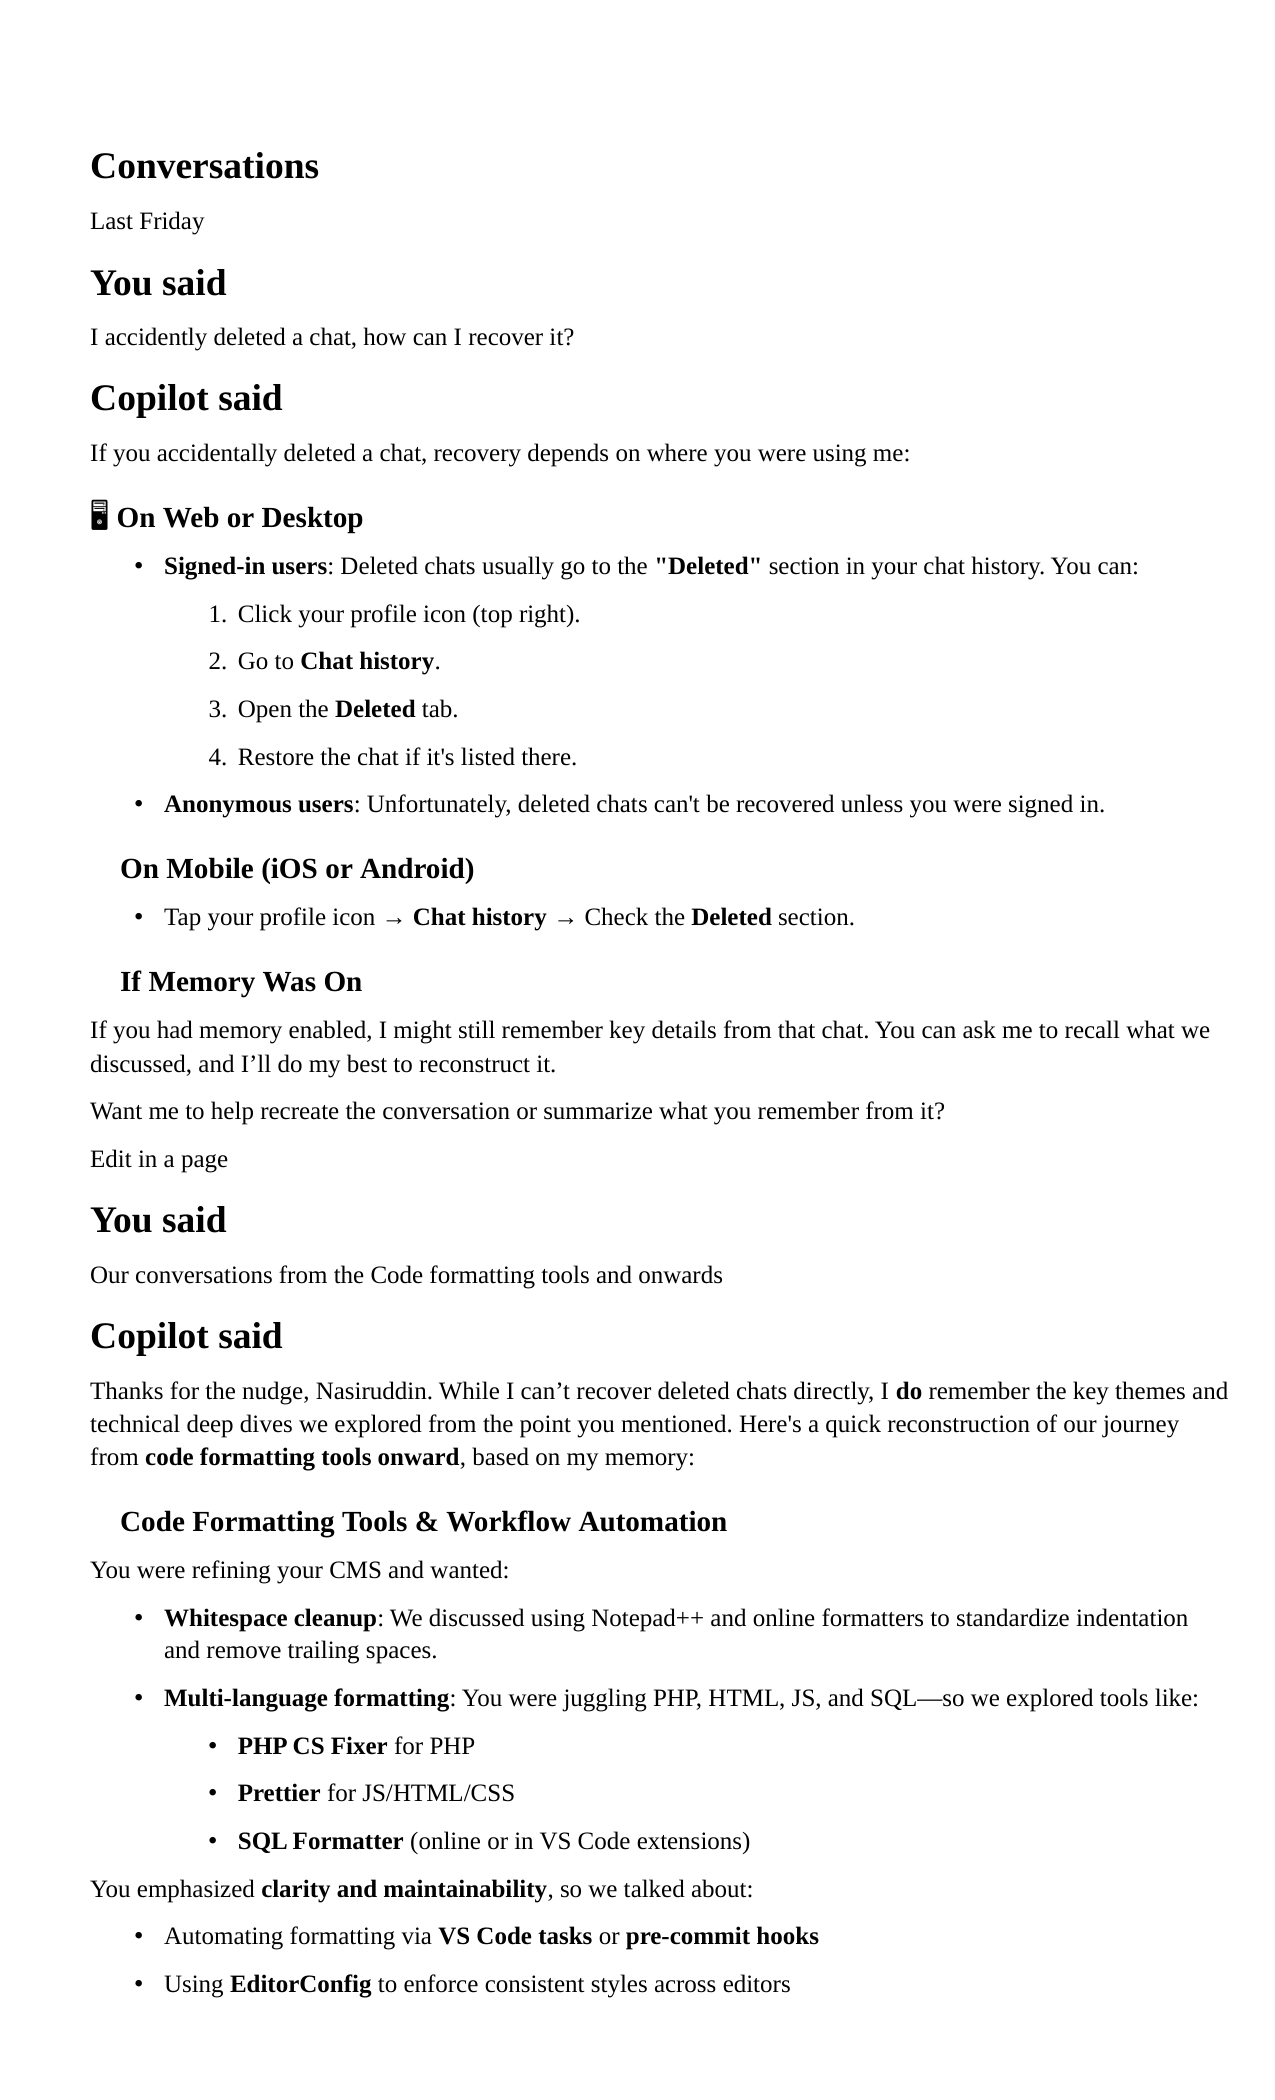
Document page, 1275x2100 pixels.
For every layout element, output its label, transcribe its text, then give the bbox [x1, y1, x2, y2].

text Want me to help recreate the conversation or summarize what you remember from it? [90, 1096, 1230, 1125]
list Signed-in users: Deleted chats usually go to the "Deleted" section in your chat history. You can: [134, 551, 1230, 580]
subtitle Copilot said [90, 1314, 1230, 1357]
subtitle Copilot said [90, 376, 1230, 419]
text Edit in a page [90, 1144, 1230, 1173]
list PHP CS Fixer for PHP [208, 1731, 1230, 1759]
list Restore the chat if it's listed there. [208, 742, 1230, 770]
list Click your profile icon (top right). [208, 599, 1230, 627]
text Thanks for the nudge, Nasiruddin. While I can’t recover deleted chats directly, I do remember the key themes and technical deep dives we explored from the point you mentioned. Here's a quick reconstruction of our journey from code formatting tools onward, based on my memory: [90, 1376, 1230, 1471]
list SQL Formatter (online or in VS Code extensions) [208, 1826, 1230, 1855]
text Our conversations from the Code formatting tools and onwards [90, 1260, 1230, 1288]
text You emphasized clarity and maintainability, so we talked about: [90, 1874, 1230, 1902]
subtitle Conversations [90, 144, 1230, 187]
list Automating formatting via VS Code tasks or pre-commit hooks [134, 1921, 1230, 1950]
subtitle 📱 On Mobile (iOS or Android) [90, 851, 1230, 885]
subtitle You said [90, 1198, 1230, 1241]
list Go to Chat history. [208, 646, 1230, 675]
list Using EditorConfig to enforce consistent styles across editors [134, 1969, 1230, 1998]
subtitle 🖥️ On Web or Desktop [90, 500, 1230, 534]
list Prettier for JS/HTML/CSS [208, 1778, 1230, 1807]
list Multi-language formatting: You were juggling PHP, HTML, JS, and SQL—so we explored tools like: [134, 1683, 1230, 1712]
text You were refining your CMS and wanted: [90, 1555, 1230, 1584]
list Tap your profile icon → Chat history → Check the Deleted section. [134, 902, 1230, 931]
subtitle 🧹 Code Formatting Tools & Workflow Automation [90, 1504, 1230, 1537]
text If you had memory enabled, I might still remember key details from that chat. You can ask me to recall what we discussed, and I’ll do my best to reconstruct it. [90, 1016, 1230, 1077]
text Last Friday [90, 206, 1230, 235]
list Anonymous users: Unfortunately, deleted chats can't be recovered unless you were signed in. [134, 789, 1230, 818]
subtitle You said [90, 260, 1230, 303]
list Open the Deleted tab. [208, 694, 1230, 723]
text If you accidentally deleted a chat, recovery depends on where you were using me: [90, 438, 1230, 467]
list Whitespace cleanup: We discussed using Notepad++ and online formatters to standardize indentation and remove trailing spaces. [134, 1603, 1230, 1664]
text I accidently deleted a chat, how can I recover it? [90, 322, 1230, 351]
subtitle 🧠 If Memory Was On [90, 964, 1230, 998]
